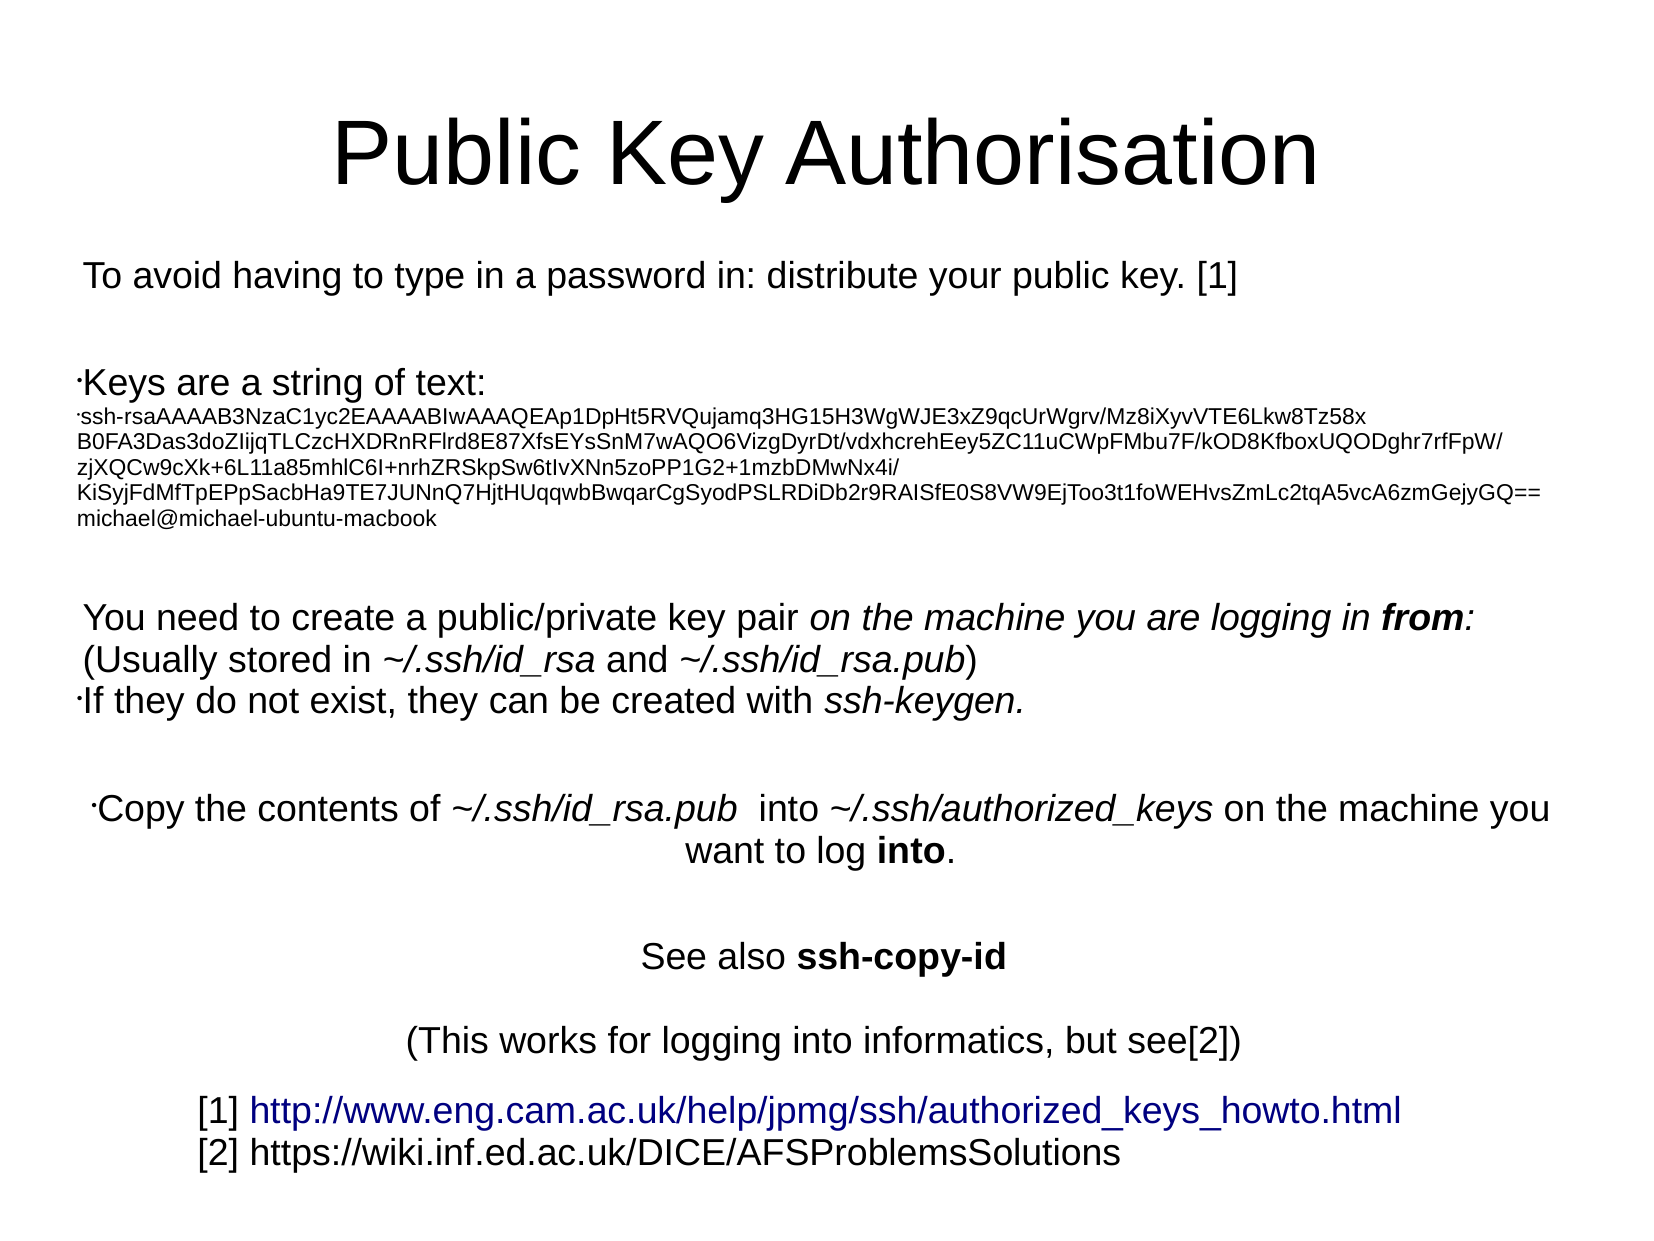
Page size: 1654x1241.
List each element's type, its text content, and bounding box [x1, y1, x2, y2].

text_box [1] http://www.eng.cam.ac.uk/help/jpmg/ssh/authorized_keys_howto.html [2] https://wiki.inf.ed.ac.uk/DICE/AFSProblemsSolutions [169, 1082, 1418, 1182]
subtitle To avoid having to type in a password in: distribute your public key. [1] Keys are a string of text: ssh-rsaAAAAB3NzaC1yc2EAAAABIwAAAQEAp1DpHt5RVQujamq3HG15H3WgWJE3xZ9qcUrWgrv/Mz8iXyvVTE6Lkw8Tz58x B0FA3Das3doZIijqTLCzcHXDRnRFlrd8E87XfsEYsSnM7wAQO6VizgDyrDt/vdxhcrehEey5ZC11uCWpFMbu7F/kOD8KfboxUQODghr7rfFpW/zjXQCw9cXk+6L11a85mhlC6I+nrhZRSkpSw6tIvXNn5zoPP1G2+1mzbDMwNx4i/KiSyjFdMfTpEPpSacbHa9TE7JUNnQ7HjtHUqqwbBwqarCgSyodPSLRDiDb2r9RAISfE0S8VW9EjToo3t1foWEHvsZmLc2tqA5vcA6zmGejyGQ== michael@michael-ubuntu-macbook You need to create a public/private key pair on the machine you are logging in from: (Usually stored in ~/.ssh/id_rsa and ~/.ssh/id_rsa.pub) If they do not exist, they can be created with ssh-keygen. Copy the contents of ~/.ssh/id_rsa.pub into ~/.ssh/authorized_keys on the machine you want to log into. See also ssh-copy-id (This works for logging into informatics, but see[2]) [76, 267, 1565, 1115]
title Public Key Authorisation [82, 56, 1571, 250]
